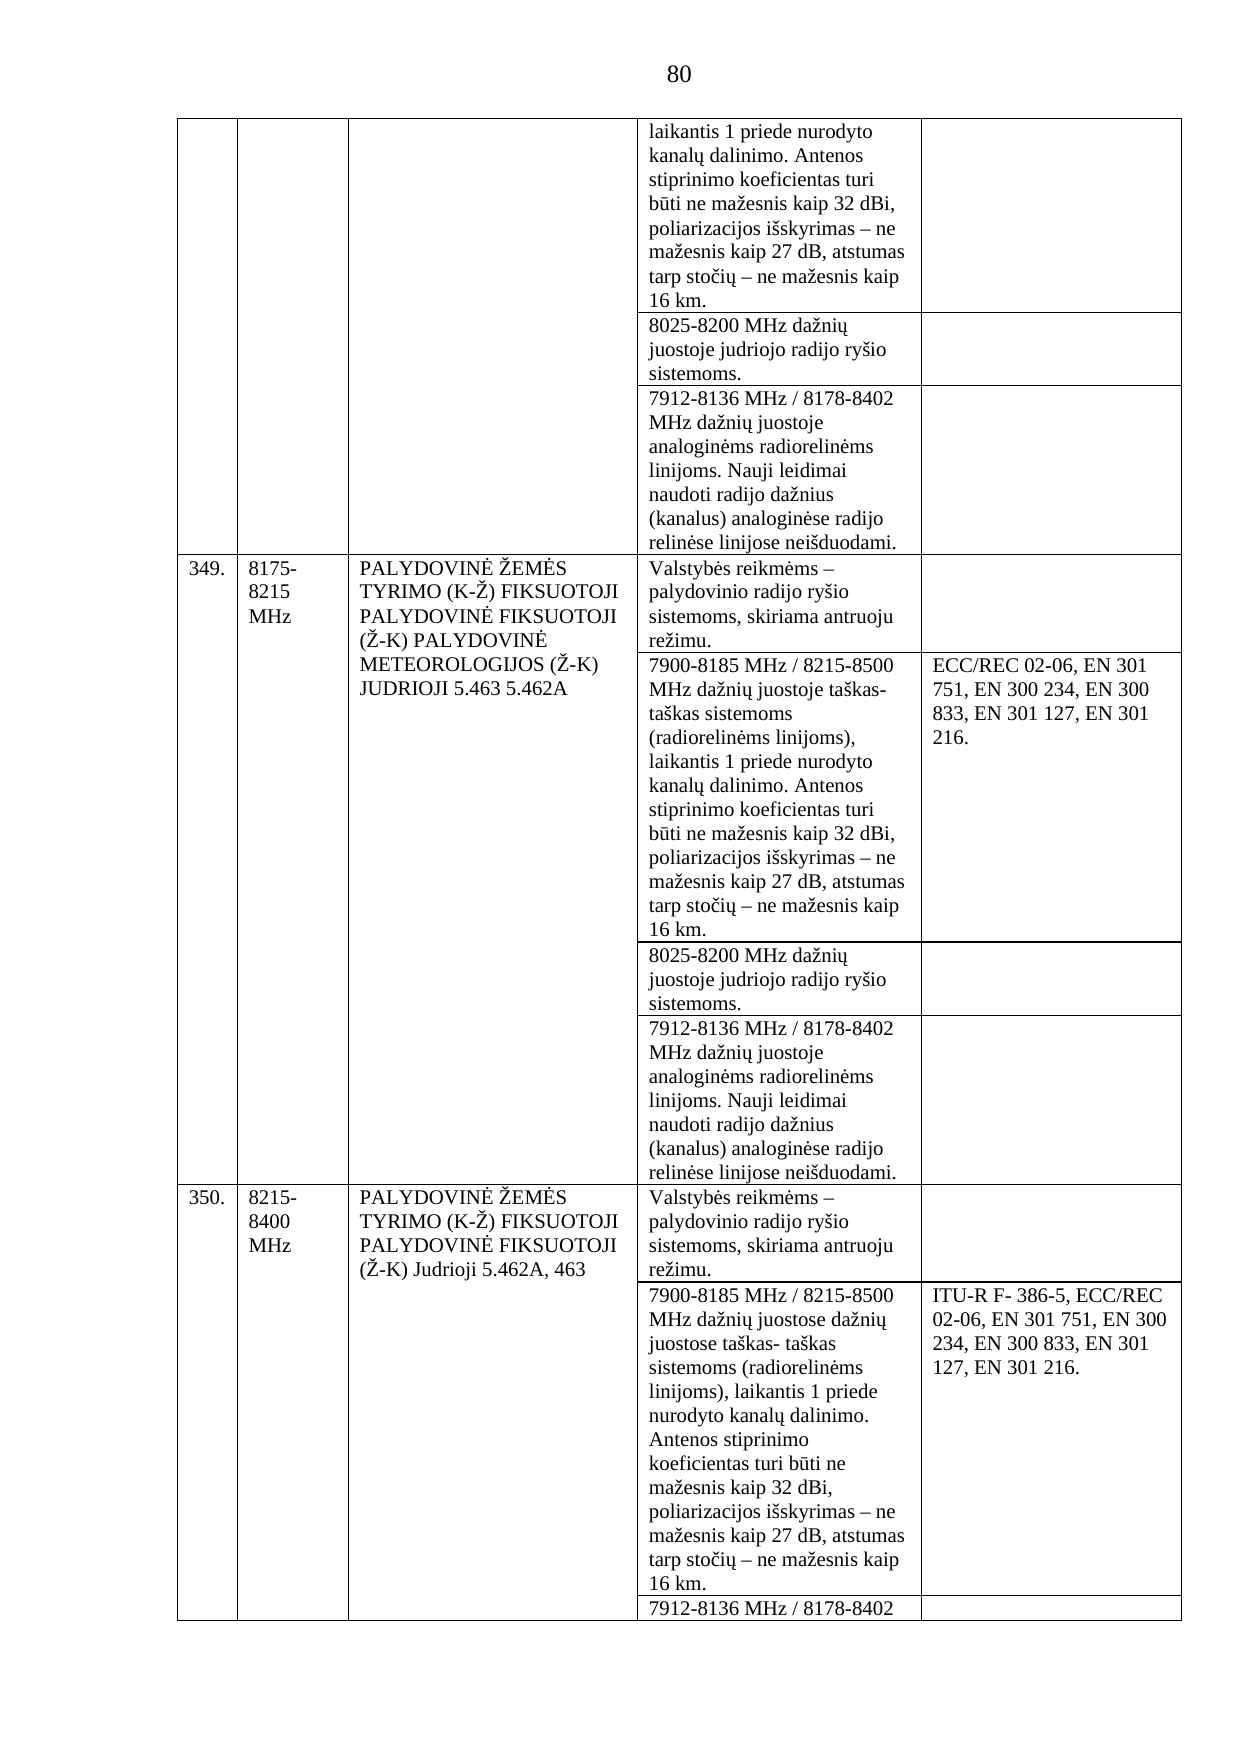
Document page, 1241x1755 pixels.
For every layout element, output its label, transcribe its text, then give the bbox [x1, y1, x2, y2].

table_cell [349, 119, 637, 554]
table_cell [922, 386, 1181, 554]
table_cell 350. [178, 1185, 237, 1620]
table_cell [922, 313, 1181, 385]
table_cell Valstybės reikmėms – palydovinio radijo ryšio sistemoms, skiriama antruoju režimu. [638, 1185, 921, 1281]
table_cell 7900-8185 MHz / 8215-8500 MHz dažnių juostoje taškas- taškas sistemoms (radiorelinėms linijoms), laikantis 1 priede nurodyto kanalų dalinimo. Antenos stiprinimo koeficientas turi būti ne mažesnis kaip 32 dBi, poliarizacijos išskyrimas – ne mažesnis kaip 27 dB, atstumas tarp stočių – ne mažesnis kaip 16 km. [638, 653, 921, 941]
table_cell PALYDOVINĖ ŽEMĖS TYRIMO (K-Ž) FIKSUOTOJI PALYDOVINĖ FIKSUOTOJI (Ž-K) PALYDOVINĖ METEOROLOGIJOS (Ž-K) JUDRIOJI 5.463 5.462A [349, 555, 637, 1184]
table_cell 7912-8136 MHz / 8178-8402 [638, 1596, 921, 1620]
table_cell 8175-8215 MHz [238, 555, 348, 1184]
table_cell 7912-8136 MHz / 8178-8402 MHz dažnių juostoje analoginėms radiorelinėms linijoms. Nauji leidimai naudoti radijo dažnius (kanalus) analoginėse radijo relinėse linijose neišduodami. [638, 1016, 921, 1184]
table_cell ECC/REC 02-06, EN 301 751, EN 300 234, EN 300 833, EN 301 127, EN 301 216. [922, 653, 1181, 941]
table_cell [922, 1185, 1181, 1281]
table_cell [922, 119, 1181, 312]
table_cell Valstybės reikmėms – palydovinio radijo ryšio sistemoms, skiriama antruoju režimu. [638, 555, 921, 652]
table_cell 8025-8200 MHz dažnių juostoje judriojo radijo ryšio sistemoms. [638, 313, 921, 385]
table_cell PALYDOVINĖ ŽEMĖS TYRIMO (K-Ž) FIKSUOTOJI PALYDOVINĖ FIKSUOTOJI (Ž-K) Judrioji 5.462A, 463 [349, 1185, 637, 1620]
table_cell [178, 119, 237, 554]
table_cell [922, 1596, 1181, 1620]
table_cell ITU-R F- 386-5, ECC/REC 02-06, EN 301 751, EN 300 234, EN 300 833, EN 301 127, EN 301 216. [922, 1283, 1181, 1595]
table_cell 7900-8185 MHz / 8215-8500 MHz dažnių juostose dažnių juostose taškas- taškas sistemoms (radiorelinėms linijoms), laikantis 1 priede nurodyto kanalų dalinimo. Antenos stiprinimo koeficientas turi būti ne mažesnis kaip 32 dBi, poliarizacijos išskyrimas – ne mažesnis kaip 27 dB, atstumas tarp stočių – ne mažesnis kaip 16 km. [638, 1283, 921, 1595]
table_cell [238, 119, 348, 554]
table_cell 8025-8200 MHz dažnių juostoje judriojo radijo ryšio sistemoms. [638, 943, 921, 1015]
table_cell 8215-8400 MHz [238, 1185, 348, 1620]
table_cell 349. [178, 555, 237, 1184]
table_cell laikantis 1 priede nurodyto kanalų dalinimo. Antenos stiprinimo koeficientas turi būti ne mažesnis kaip 32 dBi, poliarizacijos išskyrimas – ne mažesnis kaip 27 dB, atstumas tarp stočių – ne mažesnis kaip 16 km. [638, 119, 921, 312]
table_cell 7912-8136 MHz / 8178-8402 MHz dažnių juostoje analoginėms radiorelinėms linijoms. Nauji leidimai naudoti radijo dažnius (kanalus) analoginėse radijo relinėse linijose neišduodami. [638, 386, 921, 554]
table_cell [922, 1016, 1181, 1184]
table_cell [922, 943, 1181, 1015]
table_cell [922, 555, 1181, 652]
